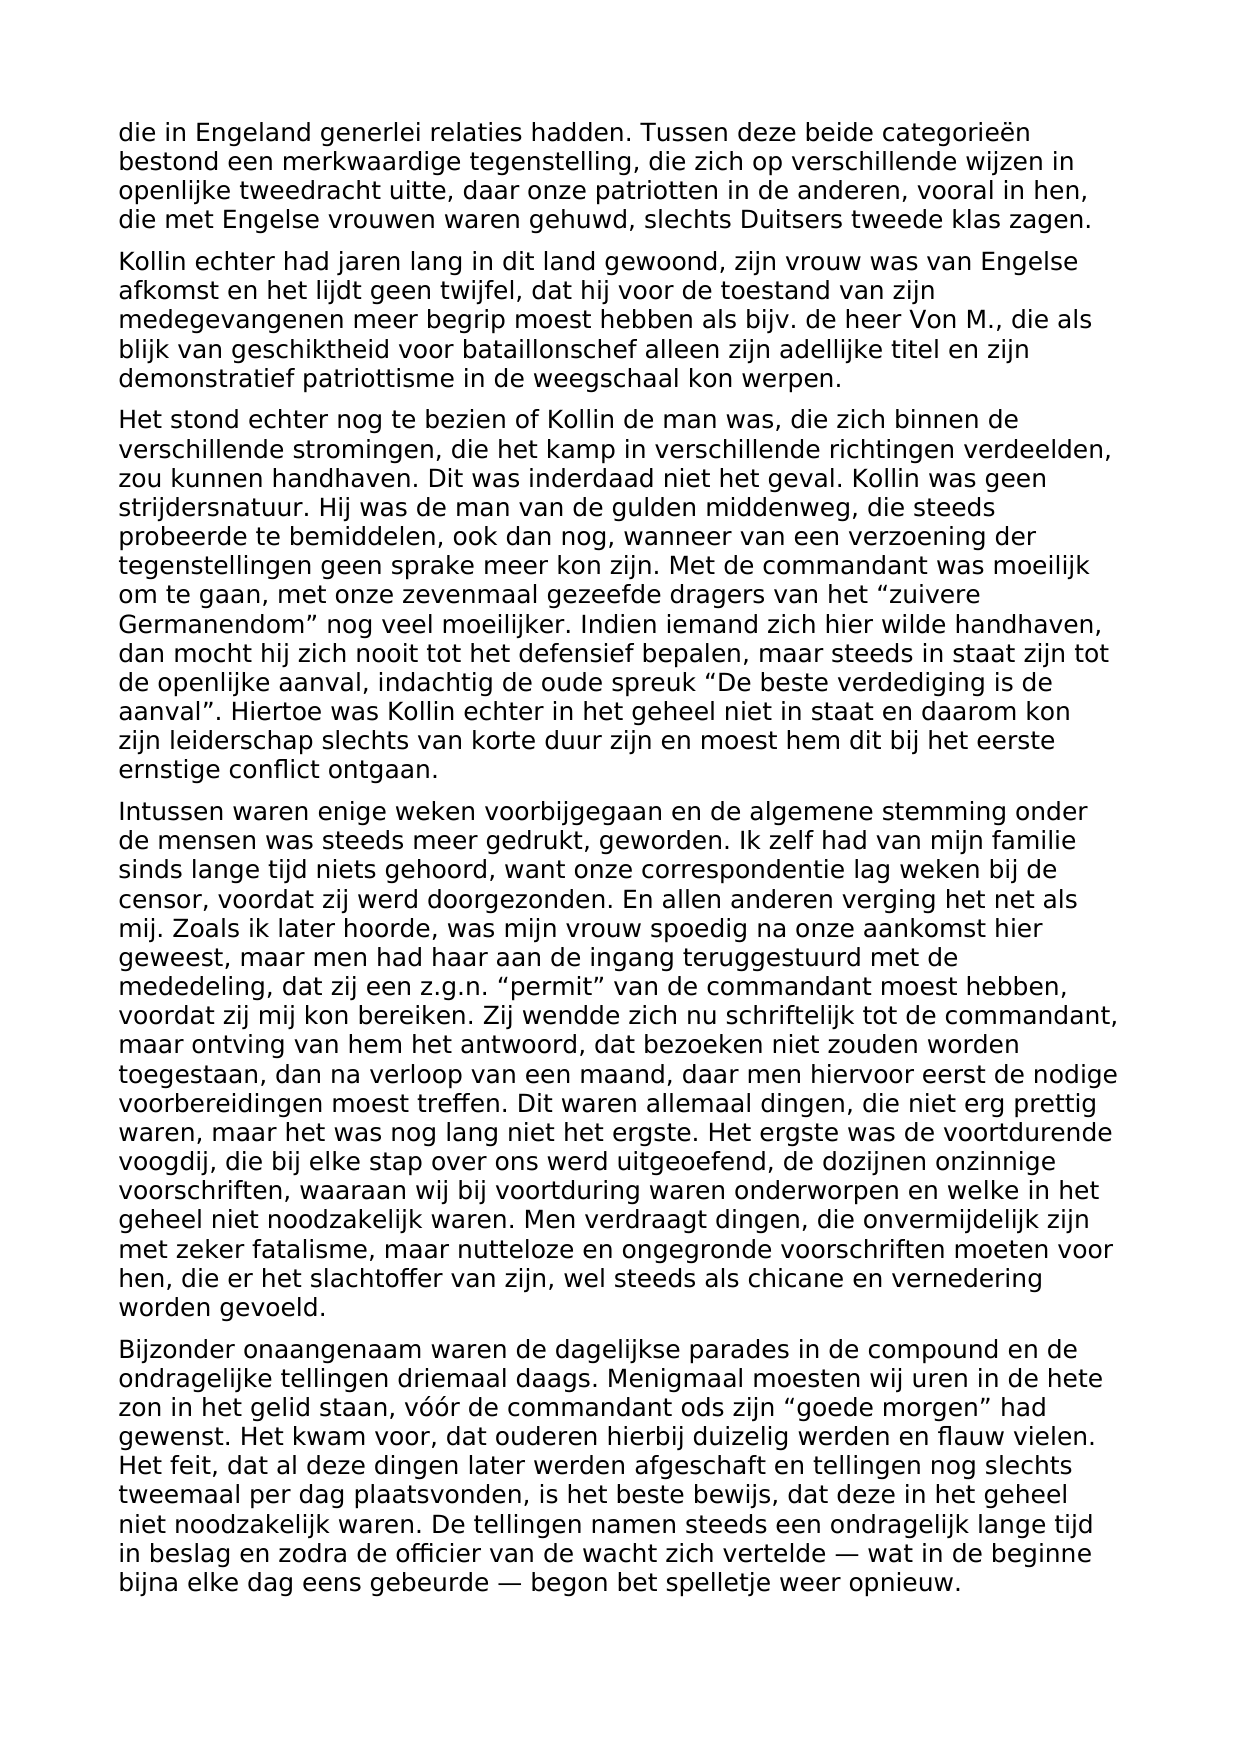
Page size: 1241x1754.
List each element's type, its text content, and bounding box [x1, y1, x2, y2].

text Intussen waren enige weken voorbijgegaan en de algemene stemming onder de mensen was steeds meer gedrukt, geworden. Ik zelf had van mijn familie sinds lange tijd niets gehoord, want onze correspondentie lag weken bij de censor, voordat zij werd doorgezonden. En allen anderen verging het net als mij. Zoals ik later hoorde, was mijn vrouw spoedig na onze aankomst hier geweest, maar men had haar aan de ingang teruggestuurd met de mededeling, dat zij een z.g.n. “permit” van de commandant moest hebben, voordat zij mij kon bereiken. Zij wendde zich nu schriftelijk tot de commandant, maar ontving van hem het antwoord, dat bezoeken niet zouden worden toegestaan, dan na verloop van een maand, daar men hiervoor eerst de nodige voorbereidingen moest treffen. Dit waren allemaal dingen, die niet erg prettig waren, maar het was nog lang niet het ergste. Het ergste was de voortdurende voogdij, die bij elke stap over ons werd uitgeoefend, de dozijnen onzinnige voorschriften, waaraan wij bij voortduring waren onderworpen en welke in het geheel niet noodzakelijk waren. Men verdraagt dingen, die onvermijdelijk zijn met zeker fatalisme, maar nutteloze en ongegronde voorschriften moeten voor hen, die er het slachtoffer van zijn, wel steeds als chicane en vernedering worden gevoeld. [118, 797, 1122, 1322]
text die in Engeland generlei relaties hadden. Tussen deze beide categorieën bestond een merkwaardige tegenstelling, die zich op verschillende wijzen in openlijke tweedracht uitte, daar onze patriotten in de anderen, vooral in hen, die met Engelse vrouwen waren gehuwd, slechts Duitsers tweede klas zagen. [118, 118, 1122, 235]
text Bijzonder onaangenaam waren de dagelijkse parades in de compound en de ondragelijke tellingen driemaal daags. Menigmaal moesten wij uren in de hete zon in het gelid staan, vóór de commandant ods zijn “goede morgen” had gewenst. Het kwam voor, dat ouderen hierbij duizelig werden en flauw vielen. Het feit, dat al deze dingen later werden afgeschaft en tellingen nog slechts tweemaal per dag plaatsvonden, is het beste bewijs, dat deze in het geheel niet noodzakelijk waren. De tellingen namen steeds een ondragelijk lange tijd in beslag en zodra de officier van de wacht zich vertelde — wat in de beginne bijna elke dag eens gebeurde — begon bet spelletje weer opnieuw. [118, 1335, 1122, 1597]
text Het stond echter nog te bezien of Kollin de man was, die zich binnen de verschillende stromingen, die het kamp in verschillende richtingen verdeelden, zou kunnen handhaven. Dit was inderdaad niet het geval. Kollin was geen strijdersnatuur. Hij was de man van de gulden middenweg, die steeds probeerde te bemiddelen, ook dan nog, wanneer van een verzoening der tegenstellingen geen sprake meer kon zijn. Met de commandant was moeilijk om te gaan, met onze zevenmaal gezeefde dragers van het “zuivere Germanendom” nog veel moeilijker. Indien iemand zich hier wilde handhaven, dan mocht hij zich nooit tot het defensief bepalen, maar steeds in staat zijn tot de openlijke aanval, indachtig de oude spreuk “De beste verdediging is de aanval”. Hiertoe was Kollin echter in het geheel niet in staat en daarom kon zijn leiderschap slechts van korte duur zijn en moest hem dit bij het eerste ernstige conflict ontgaan. [118, 406, 1122, 785]
text Kollin echter had jaren lang in dit land gewoond, zijn vrouw was van Engelse afkomst en het lijdt geen twijfel, dat hij voor de toestand van zijn medegevangenen meer begrip moest hebben als bijv. de heer Von M., die als blijk van geschiktheid voor bataillonschef alleen zijn adellijke titel en zijn demonstratief patriottisme in de weegschaal kon werpen. [118, 247, 1122, 393]
